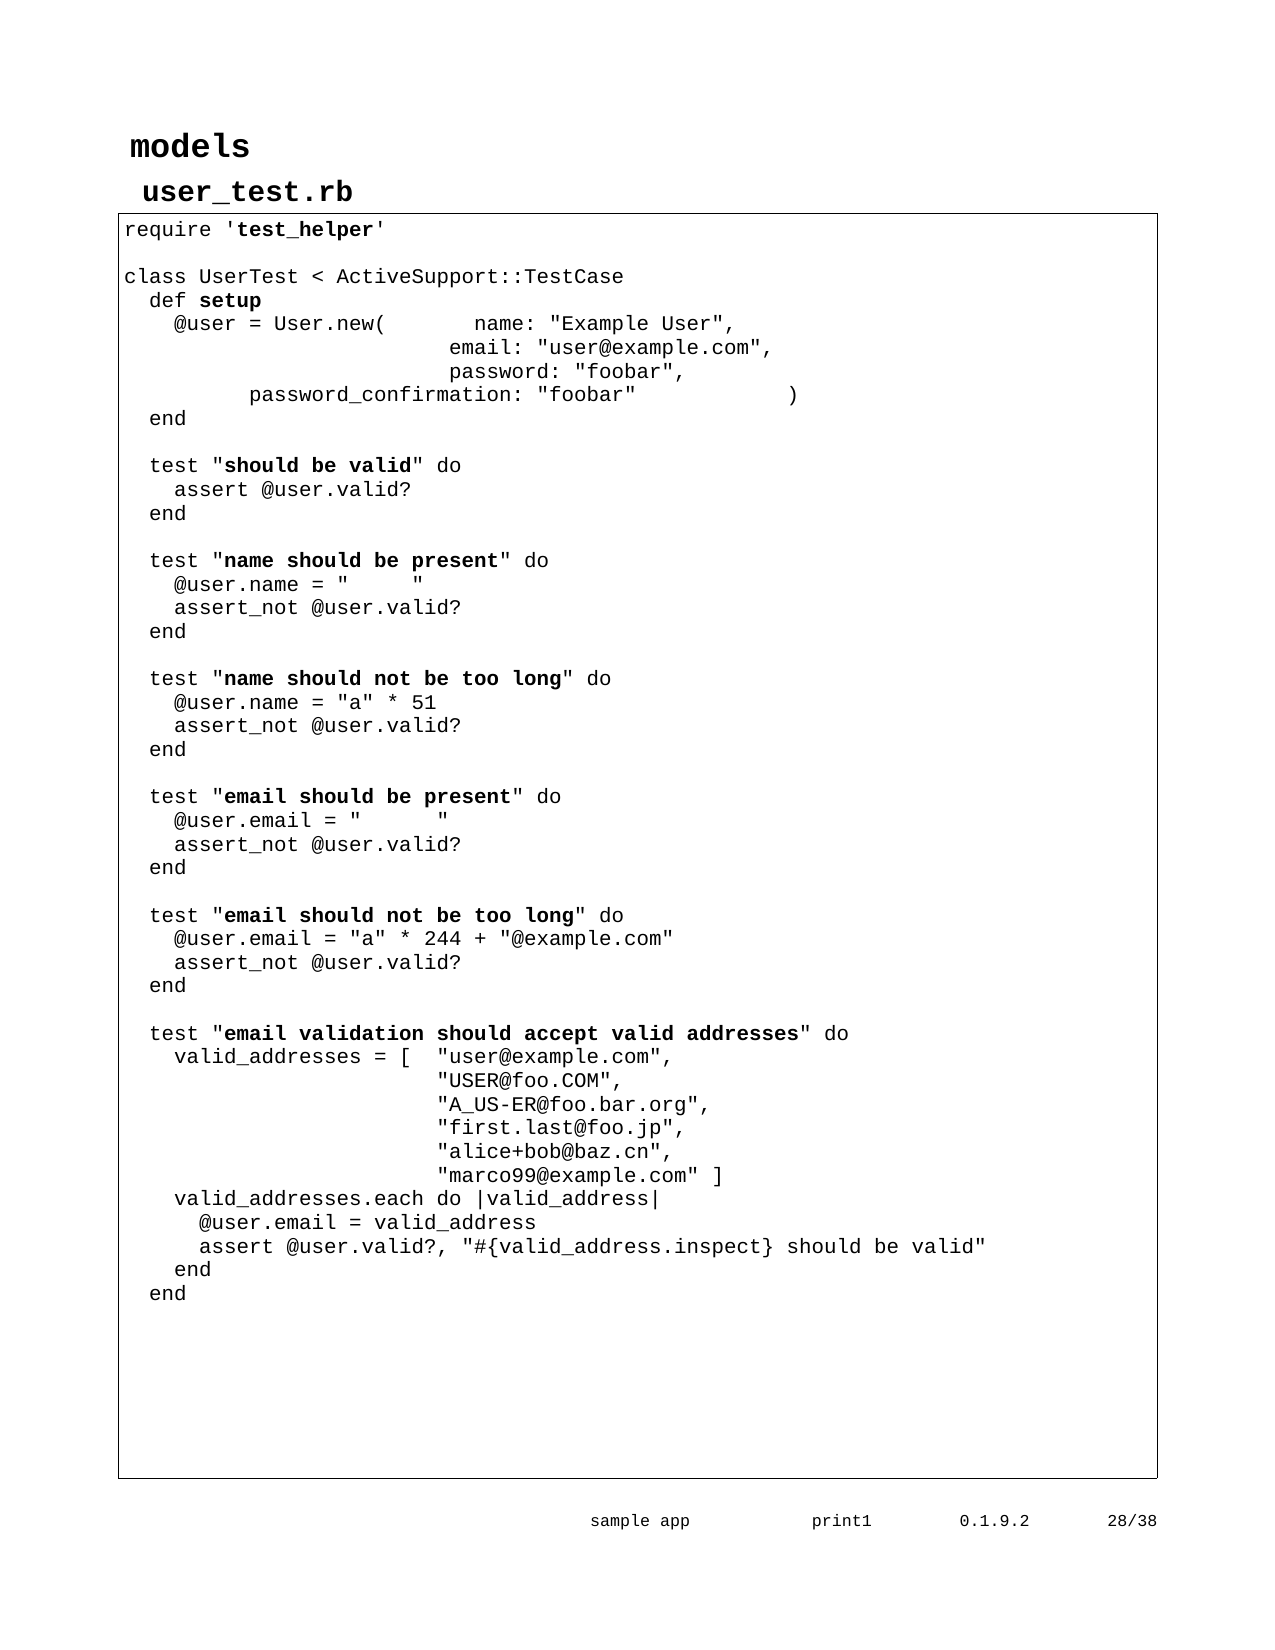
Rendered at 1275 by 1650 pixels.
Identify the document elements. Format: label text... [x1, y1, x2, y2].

subtitle models [130, 130, 1157, 168]
table_header require 'test_helper' class UserTest < ActiveSupport::TestCase def setup @user = User.new( name: "Example User", email: "user@example.com", password: "foobar", password_confirmation: "foobar" ) end test "should be valid" do assert @user.valid? end test "name should be present" do @user.name = " " assert_not @user.valid? end test "name should not be too long" do @user.name = "a" * 51 assert_not @user.valid? end test "email should be present" do @user.email = " " assert_not @user.valid? end test "email should not be too long" do @user.email = "a" * 244 + "@example.com" assert_not @user.valid? end test "email validation should accept valid addresses" do valid_addresses = [ "user@example.com", "USER@foo.COM", "A_US-ER@foo.bar.org", "first.last@foo.jp", "alice+bob@baz.cn", "marco99@example.com" ] valid_addresses.each do |valid_address| @user.email = valid_address assert @user.valid?, "#{valid_address.inspect} should be valid" end end [119, 214, 1157, 1478]
subtitle user_test.rb [142, 177, 1157, 210]
